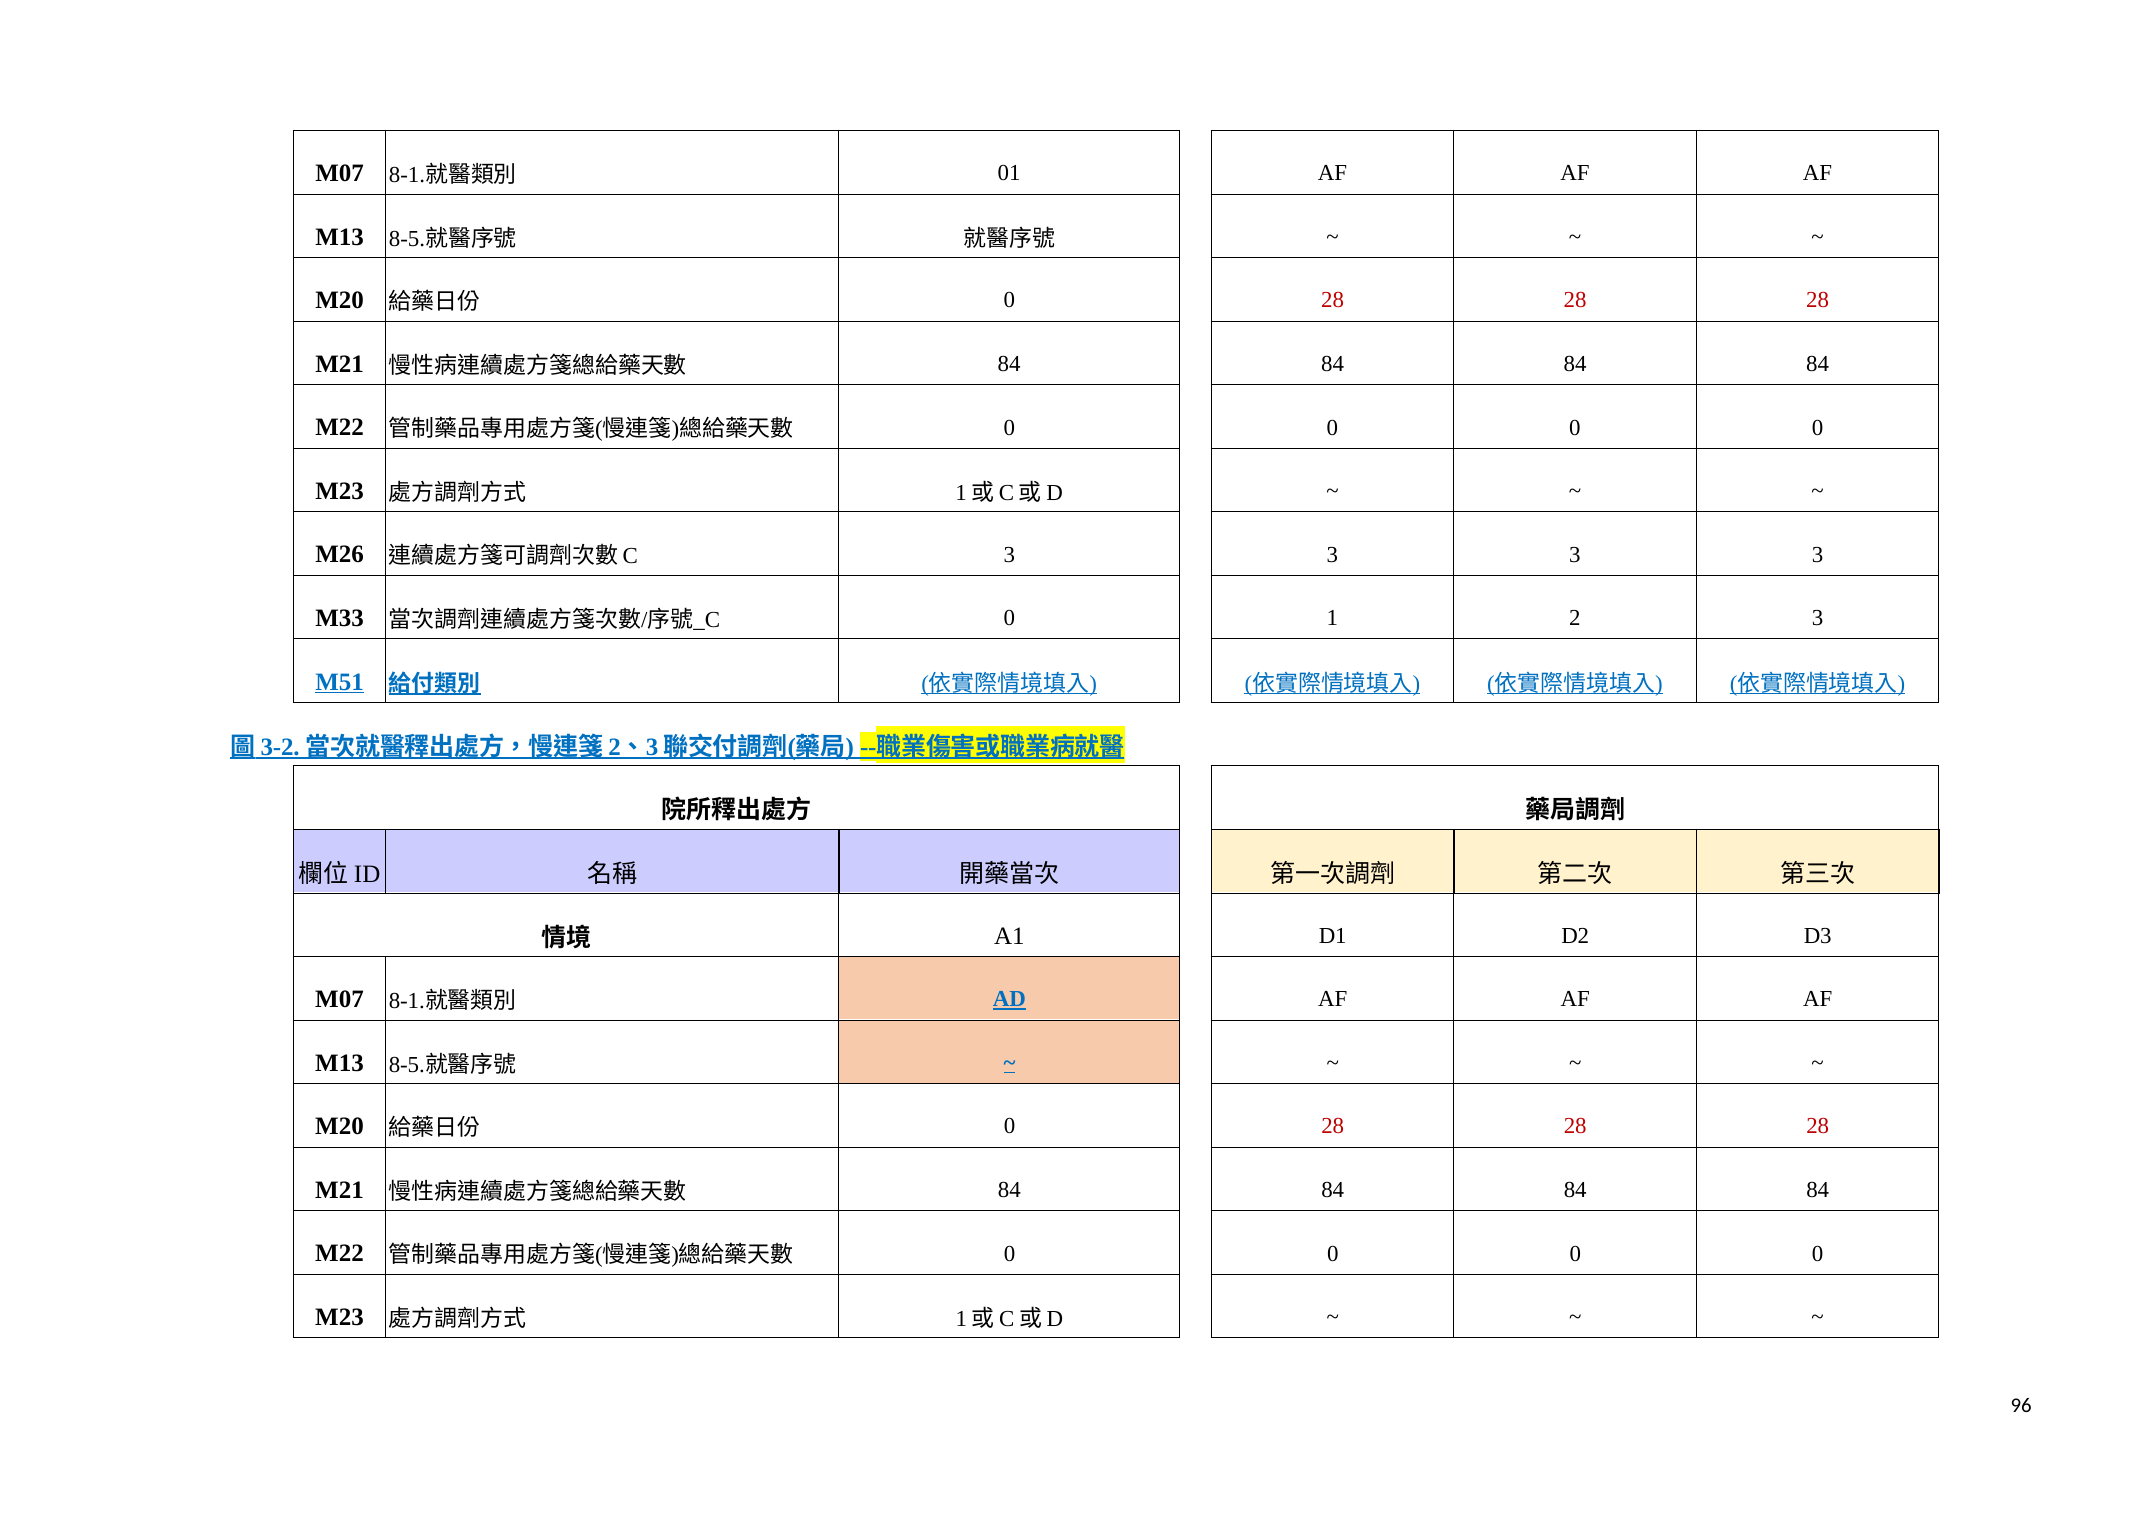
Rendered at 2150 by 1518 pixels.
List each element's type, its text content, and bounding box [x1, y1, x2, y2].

table_cell 8-1.就醫類別 [386, 131, 838, 193]
table_cell 就醫序號 [839, 195, 1179, 257]
table_cell (依實際情境填入) [1454, 639, 1696, 702]
table_cell ~ [1212, 195, 1453, 257]
table_cell 欄位ID [294, 830, 385, 892]
table_cell 0 [1454, 1211, 1696, 1274]
table_cell M20 [294, 258, 385, 321]
table_cell 84 [1454, 1148, 1696, 1210]
table_cell M13 [294, 1021, 385, 1083]
table_cell [1180, 511, 1211, 575]
table_cell M26 [294, 512, 385, 575]
table_cell 慢性病連續處方箋總給藥天數 [386, 322, 838, 384]
table_cell 3 [1697, 512, 1938, 575]
table_cell ~ [1454, 1275, 1696, 1337]
table_cell M33 [294, 576, 385, 638]
table_cell [1180, 1147, 1211, 1210]
table_cell ~ [1454, 449, 1696, 511]
table_cell ~ [1697, 1275, 1938, 1337]
table_cell AF [1697, 957, 1938, 1019]
table_cell 0 [1697, 385, 1938, 448]
table_cell 0 [839, 385, 1179, 448]
table_cell [1180, 1083, 1211, 1147]
table_cell M21 [294, 322, 385, 384]
table_cell [1180, 257, 1211, 321]
table_cell M23 [294, 449, 385, 511]
table_cell 84 [1212, 322, 1453, 384]
table_cell [1180, 321, 1211, 384]
table_cell 給藥日份 [386, 1084, 838, 1147]
table_cell 給藥日份 [386, 258, 838, 321]
table_cell 8-5.就醫序號 [386, 1021, 838, 1083]
table_cell M23 [294, 1275, 385, 1337]
table_cell 0 [839, 576, 1179, 638]
table_cell 情境 [294, 894, 838, 956]
table_cell 84 [1454, 322, 1696, 384]
table_cell 3 [839, 512, 1179, 575]
table_cell ~ [1212, 449, 1453, 511]
table_cell 28 [1212, 258, 1453, 321]
table_cell [1180, 448, 1211, 511]
table_cell 3 [1454, 512, 1696, 575]
table_cell (依實際情境填入) [1212, 639, 1453, 702]
table_cell 第三次 [1697, 830, 1938, 892]
subtitle 圖3-2. 當次就醫釋出處方，慢連箋2、3聯交付調劑(藥局) --職業傷害或職業病就醫 [218, 703, 2006, 765]
table_cell M07 [294, 957, 385, 1019]
table_cell AF [1212, 957, 1453, 1019]
table_cell M22 [294, 1211, 385, 1274]
table_cell AF [1697, 131, 1938, 193]
table_cell [1180, 638, 1211, 702]
table_cell ~ [1212, 1021, 1453, 1083]
table_cell 3 [1212, 512, 1453, 575]
table_cell 1 [1212, 576, 1453, 638]
table_cell 01 [839, 131, 1179, 193]
table_cell 84 [1697, 1148, 1938, 1210]
table_cell 第一次調劑 [1212, 830, 1453, 892]
table_cell [1180, 194, 1211, 257]
table_cell A1 [839, 894, 1179, 956]
table_cell ~ [1454, 195, 1696, 257]
table_cell 28 [1454, 258, 1696, 321]
table_cell 連續處方箋可調劑次數C [386, 512, 838, 575]
table_cell 84 [1697, 322, 1938, 384]
table_cell AF [1212, 131, 1453, 193]
table_cell 名稱 [386, 830, 838, 892]
table_cell 84 [1212, 1148, 1453, 1210]
table_cell 8-5.就醫序號 [386, 195, 838, 257]
table_cell 3 [1697, 576, 1938, 638]
table_cell D3 [1697, 894, 1938, 956]
table_cell 84 [839, 1148, 1179, 1210]
table_cell M22 [294, 385, 385, 448]
table_cell 28 [1212, 1084, 1453, 1147]
table_cell ~ [839, 1021, 1179, 1083]
table_cell 28 [1697, 258, 1938, 321]
table_cell D1 [1212, 894, 1453, 956]
table_cell 管制藥品專用處方箋(慢連箋)總給藥天數 [386, 1211, 838, 1274]
table_cell 第二次 [1455, 830, 1696, 892]
table_cell 當次調劑連續處方箋次數/序號_C [386, 576, 838, 638]
table_cell 1或C或D [839, 449, 1179, 511]
table_cell 處方調劑方式 [386, 1275, 838, 1337]
table_cell 8-1.就醫類別 [386, 957, 838, 1019]
table_cell 28 [1697, 1084, 1938, 1147]
table_cell [1180, 575, 1211, 638]
table_cell 0 [1454, 385, 1696, 448]
table_cell [1180, 829, 1211, 892]
table_cell 2 [1454, 576, 1696, 638]
table_cell ~ [1697, 449, 1938, 511]
table_cell 0 [839, 1084, 1179, 1147]
table_cell 0 [839, 1211, 1179, 1274]
table_cell [1180, 956, 1211, 1019]
table_cell D2 [1454, 894, 1696, 956]
table_cell 28 [1454, 1084, 1696, 1147]
table_cell [1180, 1020, 1211, 1083]
table_cell 0 [1697, 1211, 1938, 1274]
table_cell 84 [839, 322, 1179, 384]
table_cell 0 [1212, 1211, 1453, 1274]
table_cell AD [839, 957, 1179, 1019]
table_cell [1180, 1274, 1211, 1337]
table_cell [1180, 384, 1211, 448]
table_cell 處方調劑方式 [386, 449, 838, 511]
table_cell M20 [294, 1084, 385, 1147]
table_cell 慢性病連續處方箋總給藥天數 [386, 1148, 838, 1210]
table_cell 0 [839, 258, 1179, 321]
table_cell 1或C或D [839, 1275, 1179, 1337]
table_cell M07 [294, 131, 385, 193]
table_cell ~ [1212, 1275, 1453, 1337]
table_cell 0 [1212, 385, 1453, 448]
table_cell ~ [1697, 1021, 1938, 1083]
table_cell M21 [294, 1148, 385, 1210]
table_header [1180, 765, 1211, 829]
table_header 院所釋出處方 [294, 766, 1179, 829]
table_cell M51 [294, 639, 385, 702]
table_cell 給付類別 [386, 639, 838, 702]
table_cell [1180, 130, 1211, 193]
table_cell 管制藥品專用處方箋(慢連箋)總給藥天數 [386, 385, 838, 448]
table_cell (依實際情境填入) [839, 639, 1179, 702]
table_cell AF [1454, 131, 1696, 193]
table_cell M13 [294, 195, 385, 257]
table_cell [1180, 893, 1211, 956]
table_cell AF [1454, 957, 1696, 1019]
table_cell 開藥當次 [840, 830, 1179, 892]
table_cell [1180, 1210, 1211, 1274]
table_header 藥局調劑 [1212, 766, 1938, 829]
table_cell (依實際情境填入) [1697, 639, 1938, 702]
table_cell ~ [1454, 1021, 1696, 1083]
table_cell ~ [1697, 195, 1938, 257]
